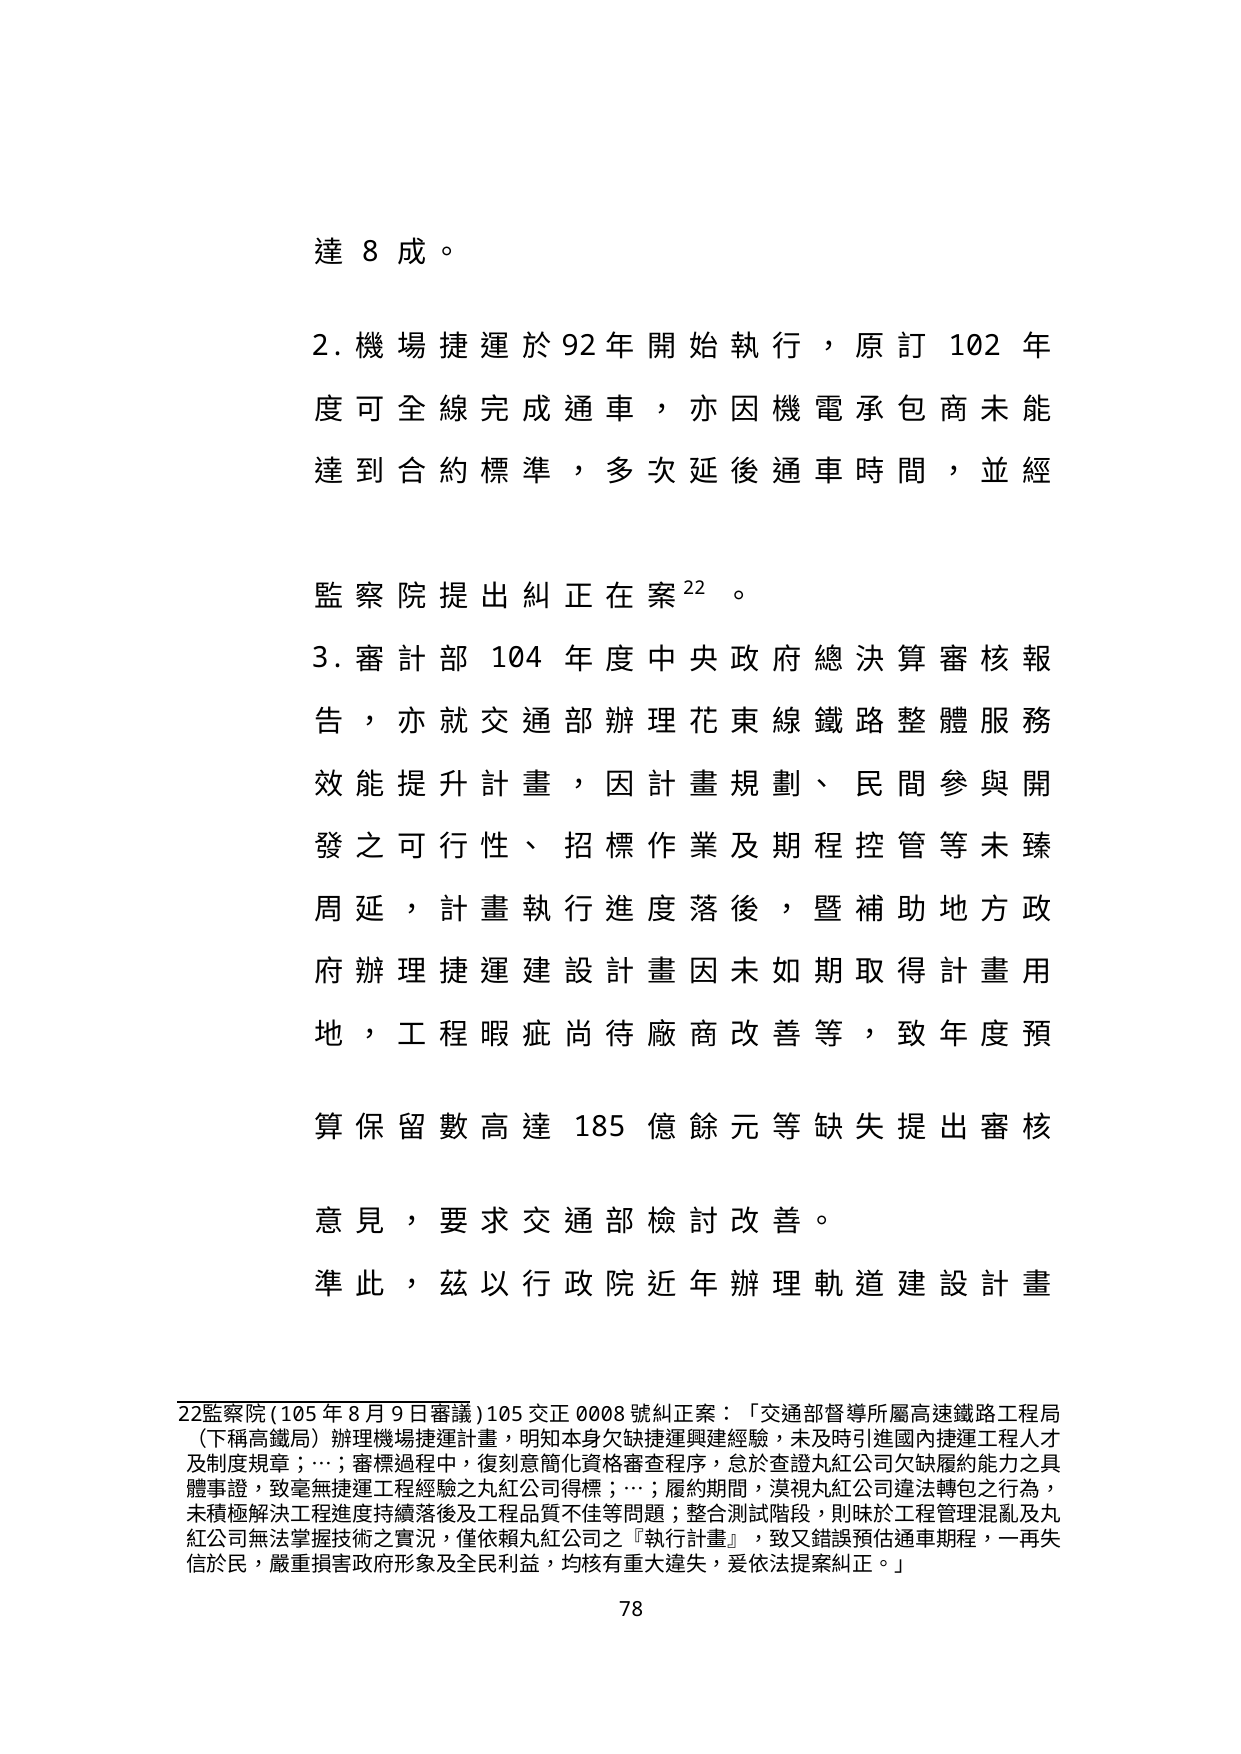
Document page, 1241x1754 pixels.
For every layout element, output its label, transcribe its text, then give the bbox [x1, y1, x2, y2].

text 監察院(105年8月9日審議)105交正0008號糾正案：「交通部督導所屬高速鐵路工程局（下稱高鐵局）辦理機場捷運計畫，明知本身欠缺捷運興建經驗，未及時引進國內捷運工程人才及制度規章；…；審標過程中，復刻意簡化資格審查程序，怠於查證丸紅公司欠缺履約能力之具體事證，致毫無捷運工程經驗之丸紅公司得標；…；履約期間，漠視丸紅公司違法轉包之行為，未積極解決工程進度持續落後及工程品質不佳等問題；整合測試階段，則昧於工程管理混亂及丸紅公司無法掌握技術之實況，僅依賴丸紅公司之『執行計畫』，致又錯誤預估通車期程，一再失信於民，嚴重損害政府形象及全民利益，均核有重大違失，爰依法提案糾正。」 [177, 1402, 1063, 1577]
text 準此，茲以行政院近年辦理軌道建設計畫 [242, 1240, 1058, 1302]
text 達8成。 [271, 177, 1058, 302]
text 2.機場捷運於92年開始執行，原訂102年度可全線完成通車，亦因機電承包商未能達到合約標準，多次延後通車時間，並經監察院提出糾正在案。 [271, 302, 1058, 615]
text 3.審計部104年度中央政府總決算審核報告，亦就交通部辦理花東線鐵路整體服務效能提升計畫，因計畫規劃、民間參與開發之可行性、招標作業及期程控管等未臻周延，計畫執行進度落後，暨補助地方政府辦理捷運建設計畫因未如期取得計畫用地，工程暇疵尚待廠商改善等，致年度預算保留數高達185億餘元等缺失提出審核意見，要求交通部檢討改善。 [271, 615, 1058, 1240]
